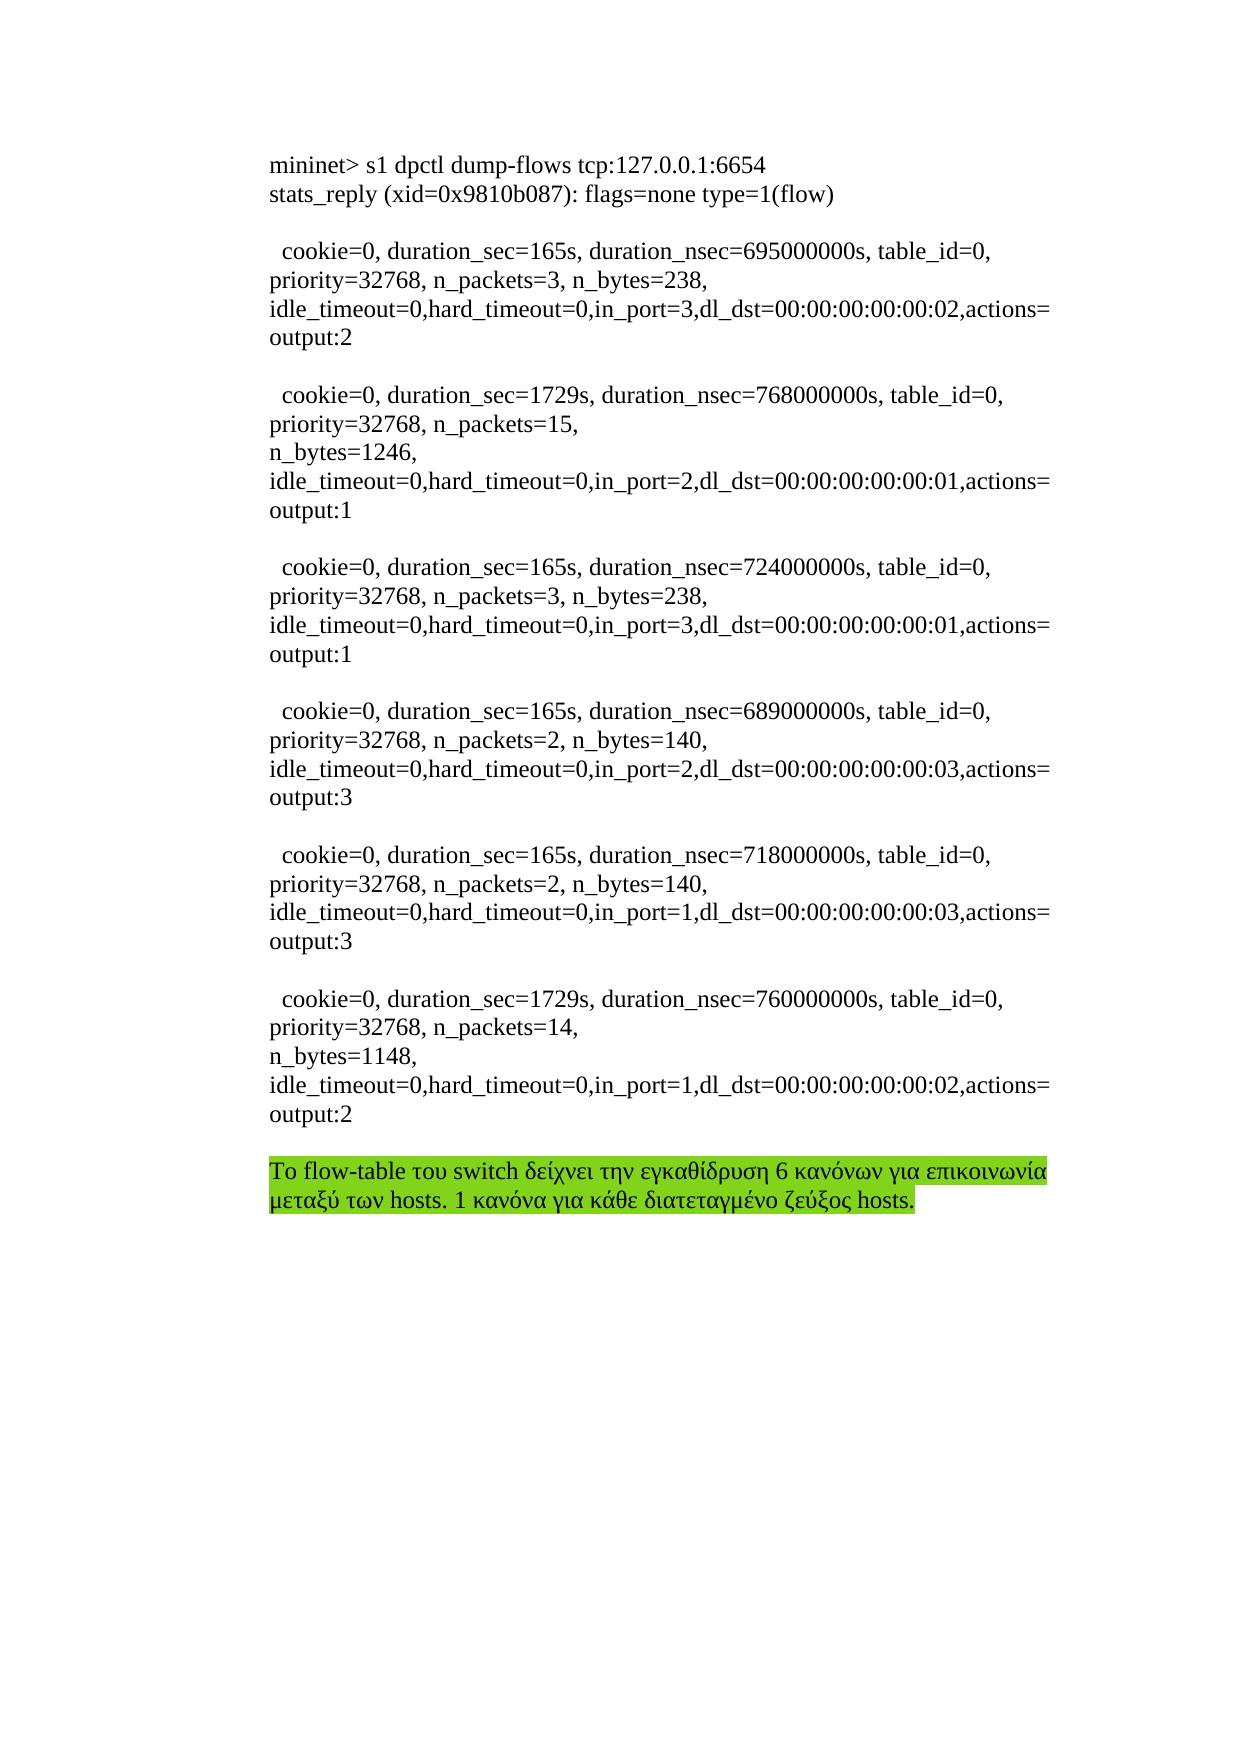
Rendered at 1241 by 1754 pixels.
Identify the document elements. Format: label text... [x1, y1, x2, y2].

text cookie=0, duration_sec=165s, duration_nsec=695000000s, table_id=0, priority=32768, n_packets=3, n_bytes=238, idle_timeout=0,hard_timeout=0,in_port=3,dl_dst=00:00:00:00:00:02,actions=output:2 [269, 236, 1053, 351]
text cookie=0, duration_sec=1729s, duration_nsec=768000000s, table_id=0, priority=32768, n_packets=15, [269, 380, 1053, 437]
text cookie=0, duration_sec=165s, duration_nsec=689000000s, table_id=0, priority=32768, n_packets=2, n_bytes=140, idle_timeout=0,hard_timeout=0,in_port=2,dl_dst=00:00:00:00:00:03,actions=output:3 [269, 696, 1053, 811]
text cookie=0, duration_sec=165s, duration_nsec=724000000s, table_id=0, priority=32768, n_packets=3, n_bytes=238, idle_timeout=0,hard_timeout=0,in_port=3,dl_dst=00:00:00:00:00:01,actions=output:1 [269, 552, 1053, 667]
text mininet> s1 dpctl dump-flows tcp:127.0.0.1:6654 [269, 150, 1053, 179]
text cookie=0, duration_sec=1729s, duration_nsec=760000000s, table_id=0, priority=32768, n_packets=14, [269, 984, 1053, 1041]
text stats_reply (xid=0x9810b087): flags=none type=1(flow) [269, 179, 1053, 207]
text n_bytes=1148, idle_timeout=0,hard_timeout=0,in_port=1,dl_dst=00:00:00:00:00:02,actions=output:2 [269, 1041, 1053, 1127]
text n_bytes=1246, idle_timeout=0,hard_timeout=0,in_port=2,dl_dst=00:00:00:00:00:01,actions=output:1 [269, 437, 1053, 524]
text cookie=0, duration_sec=165s, duration_nsec=718000000s, table_id=0, priority=32768, n_packets=2, n_bytes=140, idle_timeout=0,hard_timeout=0,in_port=1,dl_dst=00:00:00:00:00:03,actions=output:3 [269, 840, 1053, 955]
text To flow-table του switch δείχνει την εγκαθίδρυση 6 κανόνων για επικοινωνία μεταξύ των hosts. 1 κανόνα για κάθε διατεταγμένο ζεύξος hosts. [269, 1156, 1053, 1214]
